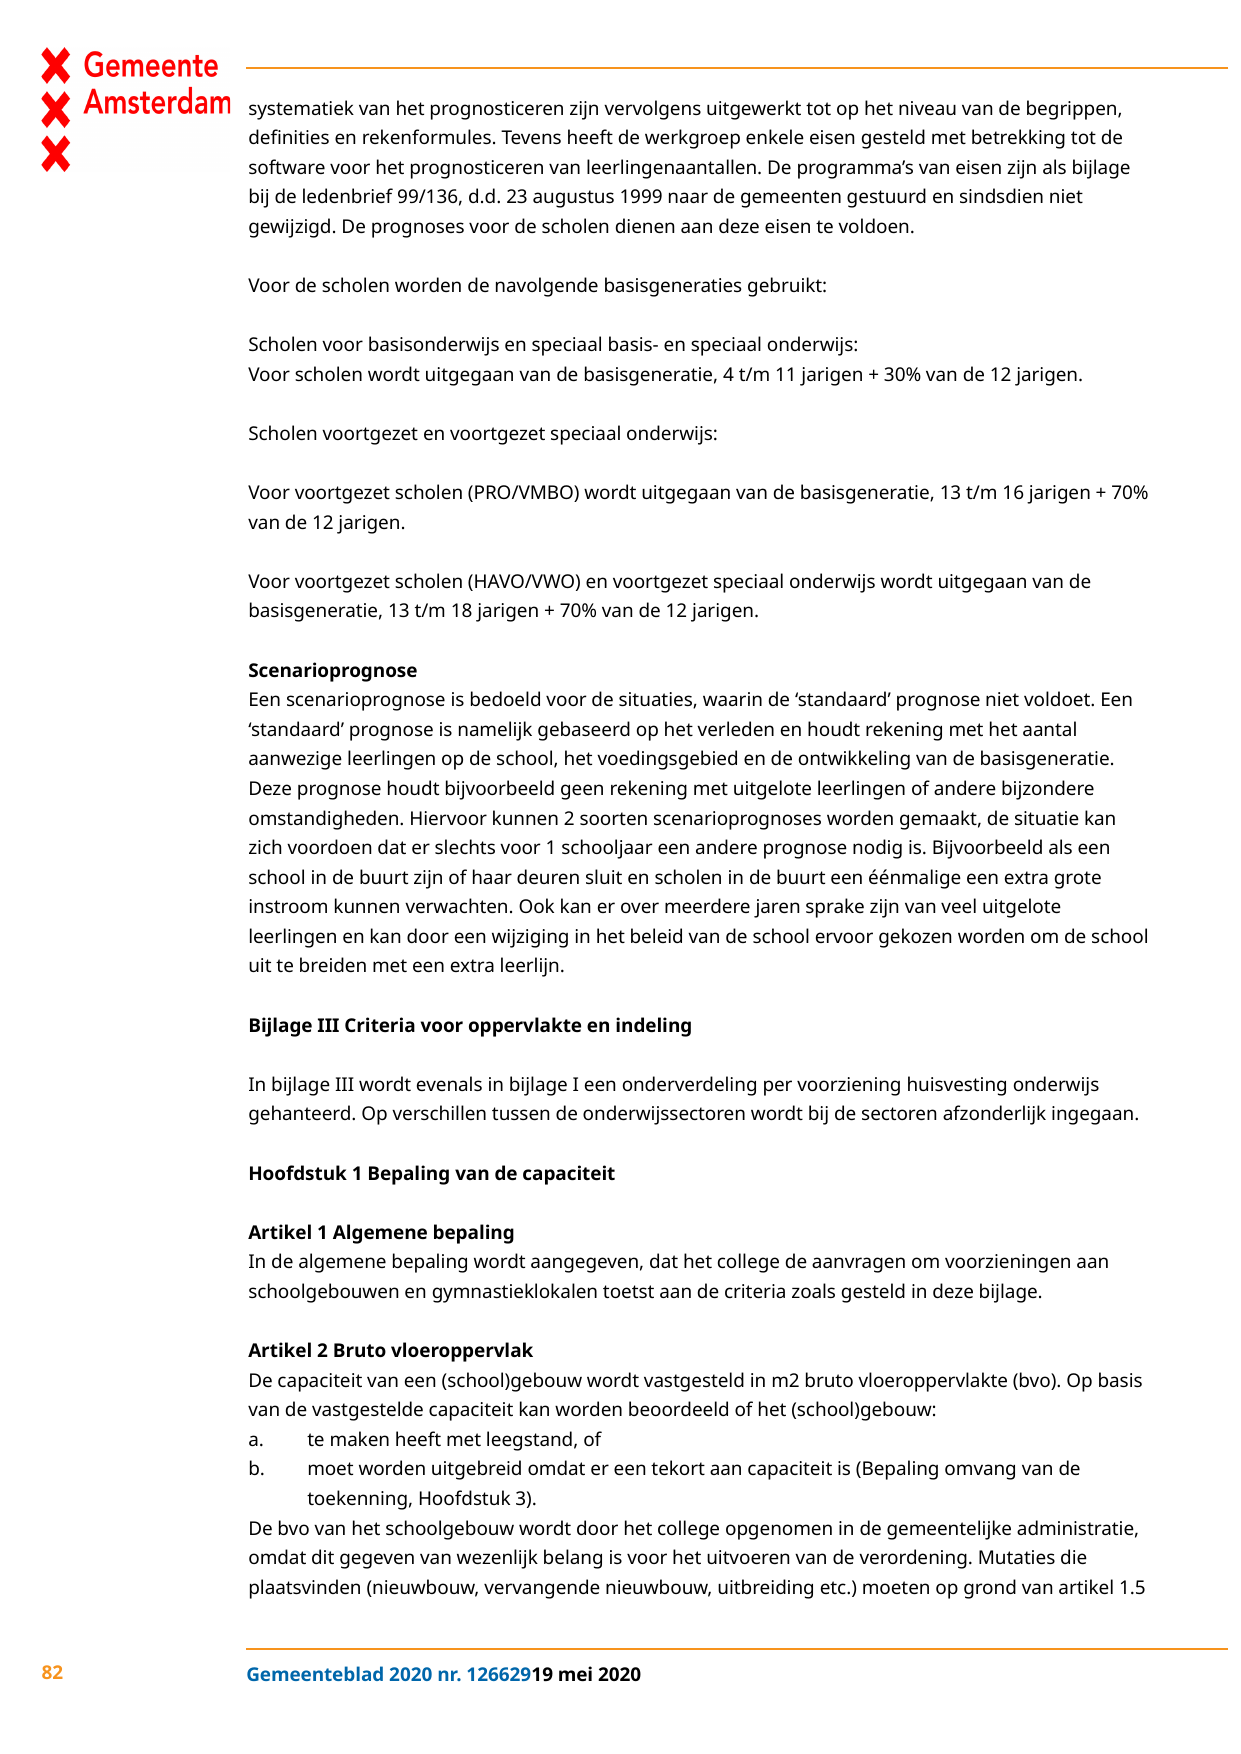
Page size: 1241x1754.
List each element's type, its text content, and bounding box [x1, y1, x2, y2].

text systematiek van het prognosticeren zijn vervolgens uitgewerkt tot op het niveau van de begrippen, definities en rekenformules. Tevens heeft de werkgroep enkele eisen gesteld met betrekking tot de software voor het prognosticeren van leerlingenaantallen. De programma’s van eisen zijn als bijlage bij de ledenbrief 99/136, d.d. 23 augustus 1999 naar de gemeenten gestuurd en sindsdien niet gewijzigd. De prognoses voor de scholen dienen aan deze eisen te voldoen. [248, 95, 1152, 239]
text Voor voortgezet scholen (PRO/VMBO) wordt uitgegaan van de basisgeneratie, 13 t/m 16 jarigen + 70% van de 12 jarigen. [248, 479, 1152, 535]
text Artikel 1 Algemene bepaling [248, 1219, 1152, 1245]
text De capaciteit van een (school)gebouw wordt vastgesteld in m2 bruto vloeroppervlakte (bvo). Op basis van de vastgestelde capaciteit kan worden beoordeeld of het (school)gebouw: [248, 1367, 1152, 1422]
list moet worden uitgebreid omdat er een tekort aan capaciteit is (Bepaling omvang van de toekenning, Hoofdstuk 3). [248, 1456, 1152, 1511]
text Scholen voortgezet en voortgezet speciaal onderwijs: [248, 420, 1152, 446]
text Voor de scholen worden de navolgende basisgeneraties gebruikt: [248, 272, 1152, 298]
text Een scenarioprognose is bedoeld voor de situaties, waarin de ‘standaard’ prognose niet voldoet. Een ‘standaard’ prognose is namelijk gebaseerd op het verleden en houdt rekening met het aantal aanwezige leerlingen op de school, het voedingsgebied en de ontwikkeling van de basisgeneratie. Deze prognose houdt bijvoorbeeld geen rekening met uitgelote leerlingen of andere bijzondere omstandigheden. Hiervoor kunnen 2 soorten scenarioprognoses worden gemaakt, de situatie kan zich voordoen dat er slechts voor 1 schooljaar een andere prognose nodig is. Bijvoorbeeld als een school in de buurt zijn of haar deuren sluit en scholen in de buurt een éénmalige een extra grote instroom kunnen verwachten. Ook kan er over meerdere jaren sprake zijn van veel uitgelote leerlingen en kan door een wijziging in het beleid van de school ervoor gekozen worden om de school uit te breiden met een extra leerlijn. [248, 686, 1152, 978]
list te maken heeft met leegstand, of [248, 1426, 1152, 1452]
text Bijlage III Criteria voor oppervlakte en indeling [248, 1012, 1152, 1038]
text Scholen voor basisonderwijs en speciaal basis- en speciaal onderwijs: [248, 331, 1152, 357]
text Voor scholen wordt uitgegaan van de basisgeneratie, 4 t/m 11 jarigen + 30% van de 12 jarigen. [248, 361, 1152, 387]
text In bijlage III wordt evenals in bijlage I een onderverdeling per voorziening huisvesting onderwijs gehanteerd. Op verschillen tussen de onderwijssectoren wordt bij de sectoren afzonderlijk ingegaan. [248, 1071, 1152, 1126]
text Artikel 2 Bruto vloeroppervlak [248, 1337, 1152, 1363]
text Hoofdstuk 1 Bepaling van de capaciteit [248, 1160, 1152, 1186]
text Scenarioprognose [248, 657, 1152, 683]
text De bvo van het schoolgebouw wordt door het college opgenomen in de gemeentelijke administratie, omdat dit gegeven van wezenlijk belang is voor het uitvoeren van de verordening. Mutaties die plaatsvinden (nieuwbouw, vervangende nieuwbouw, uitbreiding etc.) moeten op grond van artikel 1.5 [248, 1515, 1152, 1600]
text Voor voortgezet scholen (HAVO/VWO) en voortgezet speciaal onderwijs wordt uitgegaan van de basisgeneratie, 13 t/m 18 jarigen + 70% van de 12 jarigen. [248, 568, 1152, 623]
picture [41, 47, 231, 172]
text In de algemene bepaling wordt aangegeven, dat het college de aanvragen om voorzieningen aan schoolgebouwen en gymnastieklokalen toetst aan de criteria zoals gesteld in deze bijlage. [248, 1248, 1152, 1304]
